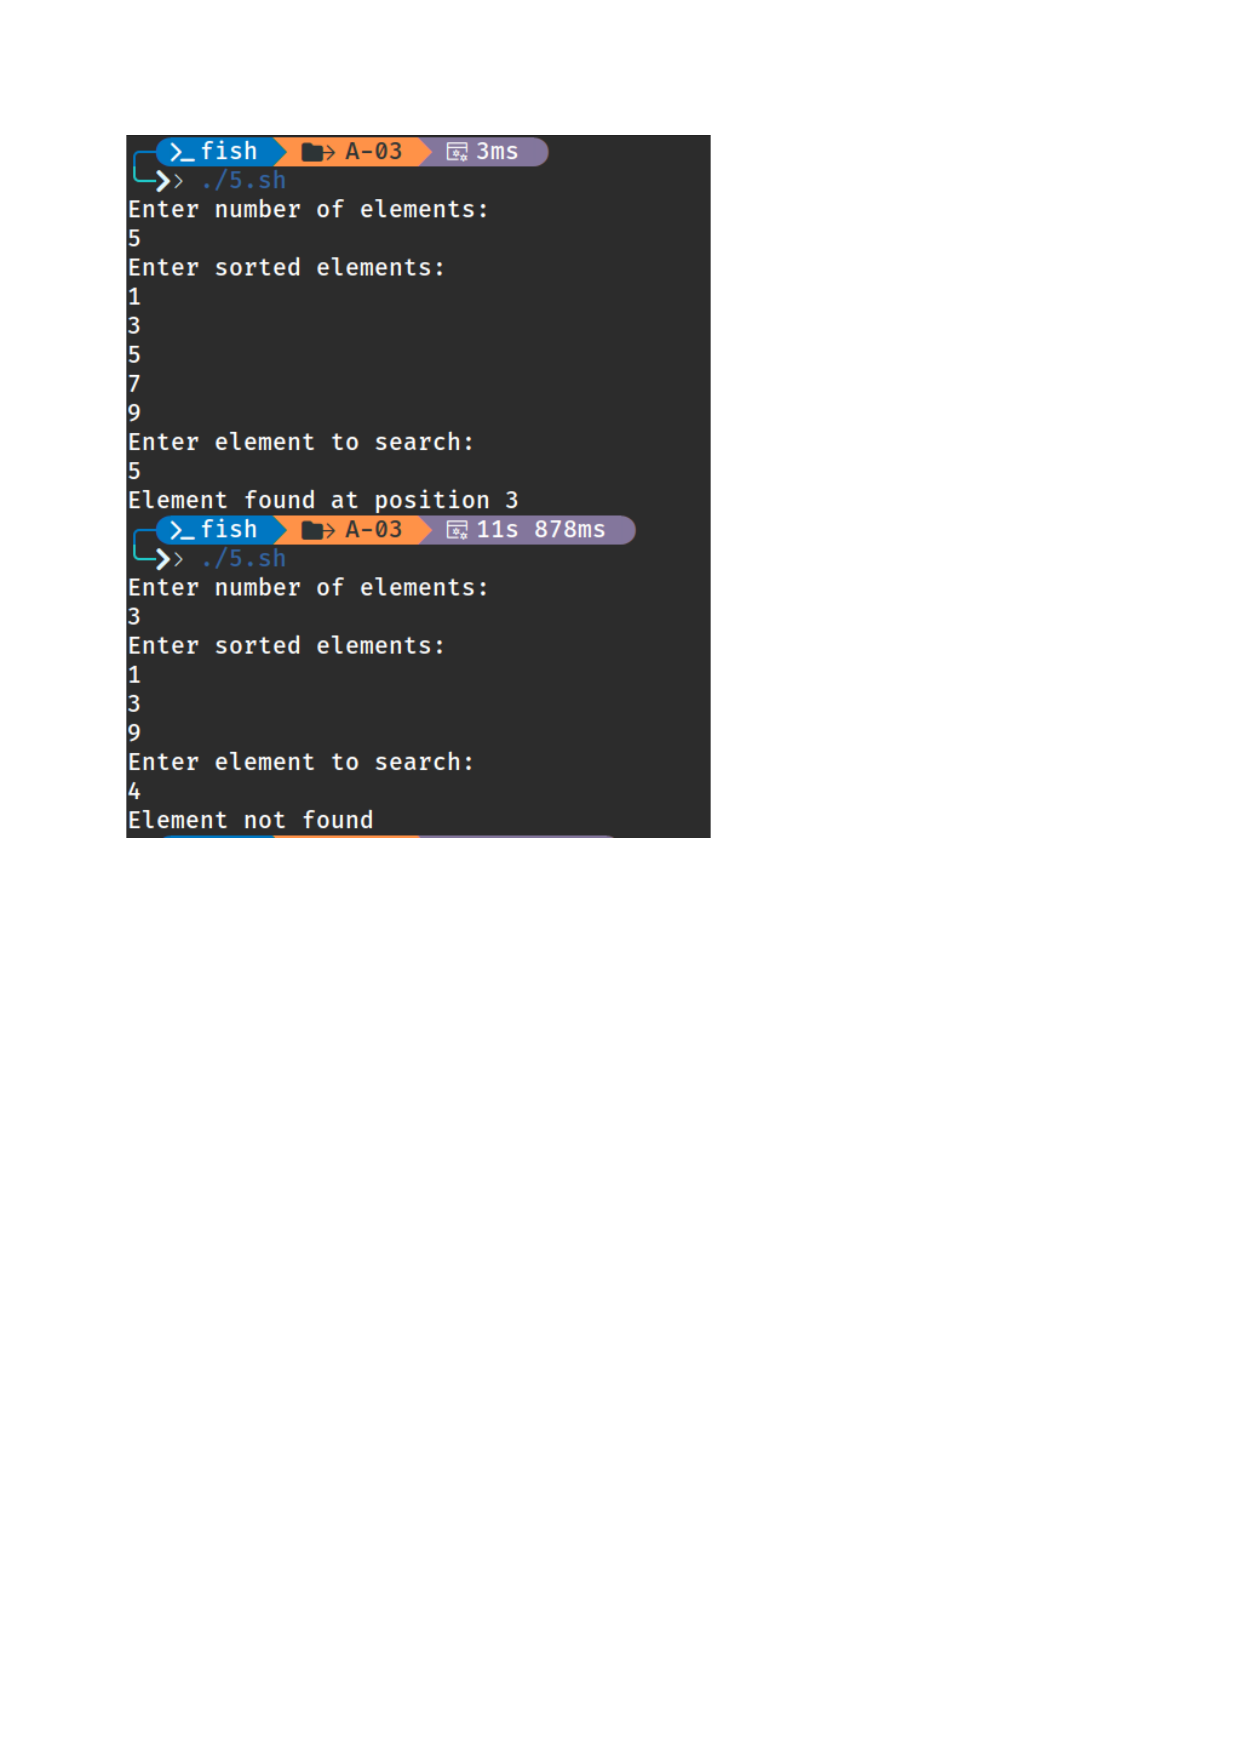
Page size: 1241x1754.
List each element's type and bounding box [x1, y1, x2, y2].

picture [126, 135, 711, 838]
